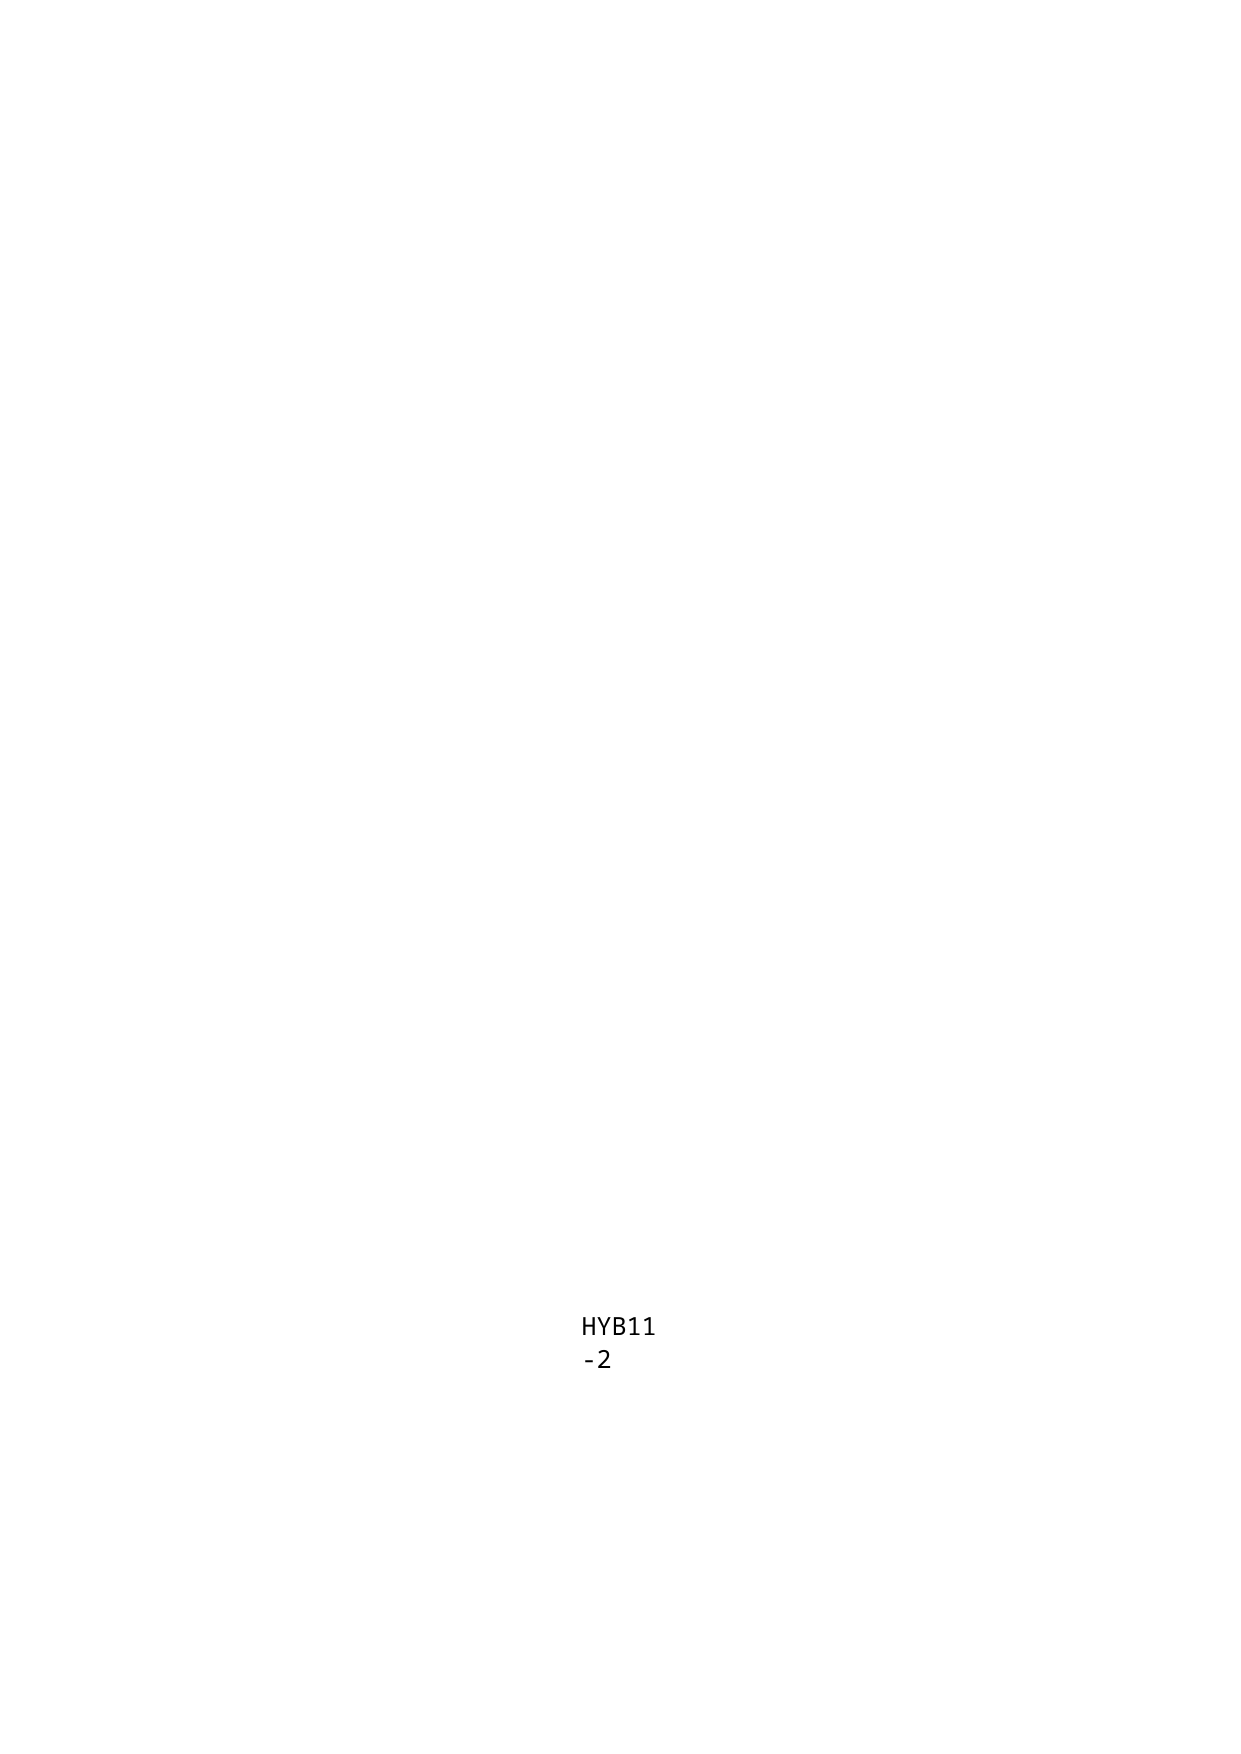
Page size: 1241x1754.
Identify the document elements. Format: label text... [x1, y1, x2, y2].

text HYB11-2 [581, 1308, 670, 1376]
